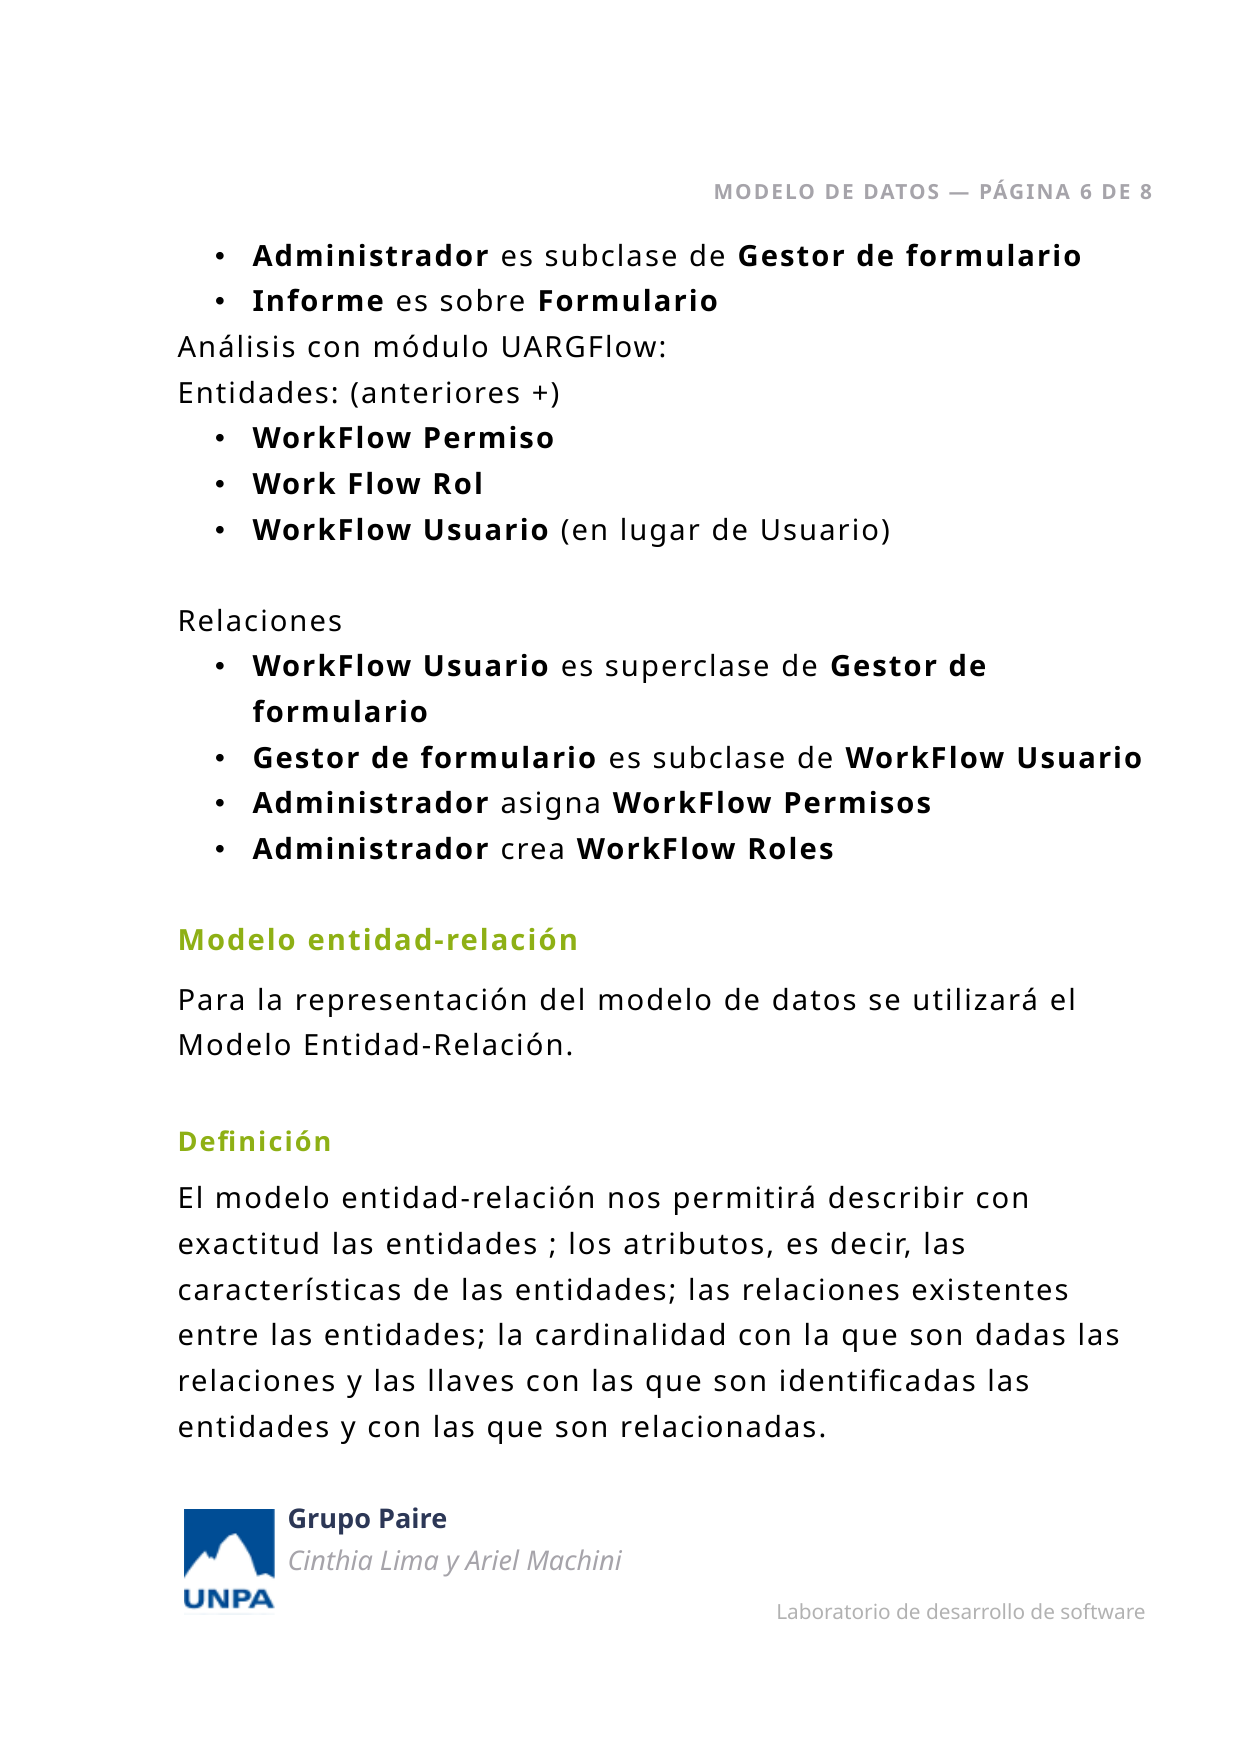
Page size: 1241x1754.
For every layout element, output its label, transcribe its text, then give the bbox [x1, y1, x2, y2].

text Análisis con módulo UARGFlow: [177, 326, 1152, 366]
picture [184, 1509, 275, 1615]
list Gestor de formulario es subclase de WorkFlow Usuario [215, 737, 1152, 777]
list WorkFlow Usuario es superclase de Gestor de formulario [215, 646, 1152, 731]
text El modelo entidad-relación nos permitirá describir con exactitud las entidades ; los atributos, es decir, las características de las entidades; las relaciones existentes entre las entidades; la cardinalidad con la que son dadas las relaciones y las llaves con las que son identificadas las entidades y con las que son relacionadas. [177, 1178, 1152, 1446]
text Relaciones [177, 600, 1152, 640]
text Entidades: (anteriores +) [177, 372, 1152, 412]
list Administrador es subclase de Gestor de formulario [215, 235, 1152, 275]
list WorkFlow Permiso [215, 418, 1152, 457]
list WorkFlow Usuario (en lugar de Usuario) [215, 509, 1152, 548]
list Work Flow Rol [215, 463, 1152, 503]
text Para la representación del modelo de datos se utilizará el Modelo Entidad-Relación. [177, 979, 1152, 1064]
text Definición [177, 1122, 1152, 1159]
list Administrador crea WorkFlow Roles [215, 828, 1152, 868]
list Administrador asigna WorkFlow Permisos [215, 783, 1152, 822]
list Informe es sobre Formulario [215, 281, 1152, 320]
text Modelo entidad-relación [177, 919, 1152, 959]
